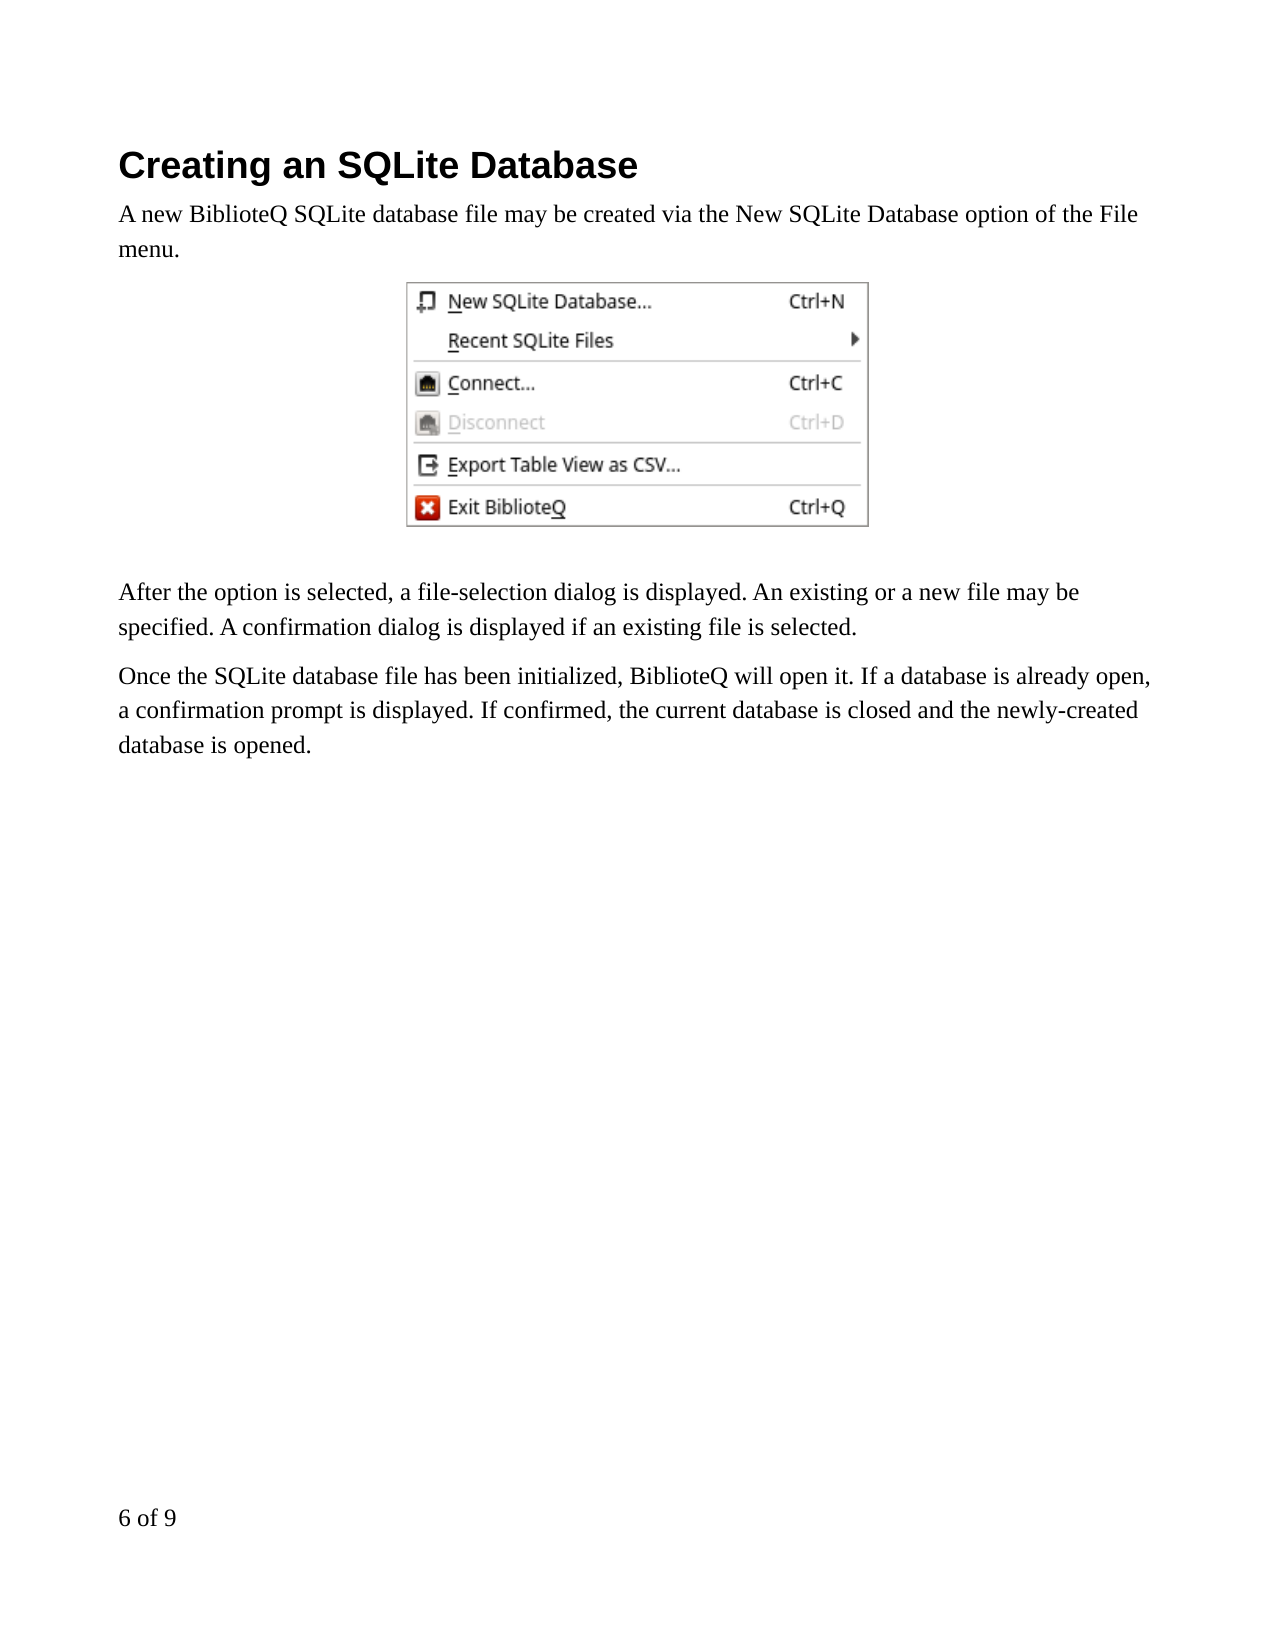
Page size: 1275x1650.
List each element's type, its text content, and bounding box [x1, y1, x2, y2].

text After the option is selected, a file-selection dialog is displayed. An existing or a new file may be specified. A confirmation dialog is displayed if an existing file is selected. [118, 577, 1157, 640]
picture [406, 282, 869, 527]
text Once the SQLite database file has been initialized, BiblioteQ will open it. If a database is already open, a confirmation prompt is displayed. If confirmed, the current database is closed and the newly-created database is opened. [118, 661, 1157, 758]
text A new BiblioteQ SQLite database file may be created via the New SQLite Database option of the File menu. [118, 199, 1157, 262]
subtitle Creating an SQLite Database [118, 143, 1157, 187]
